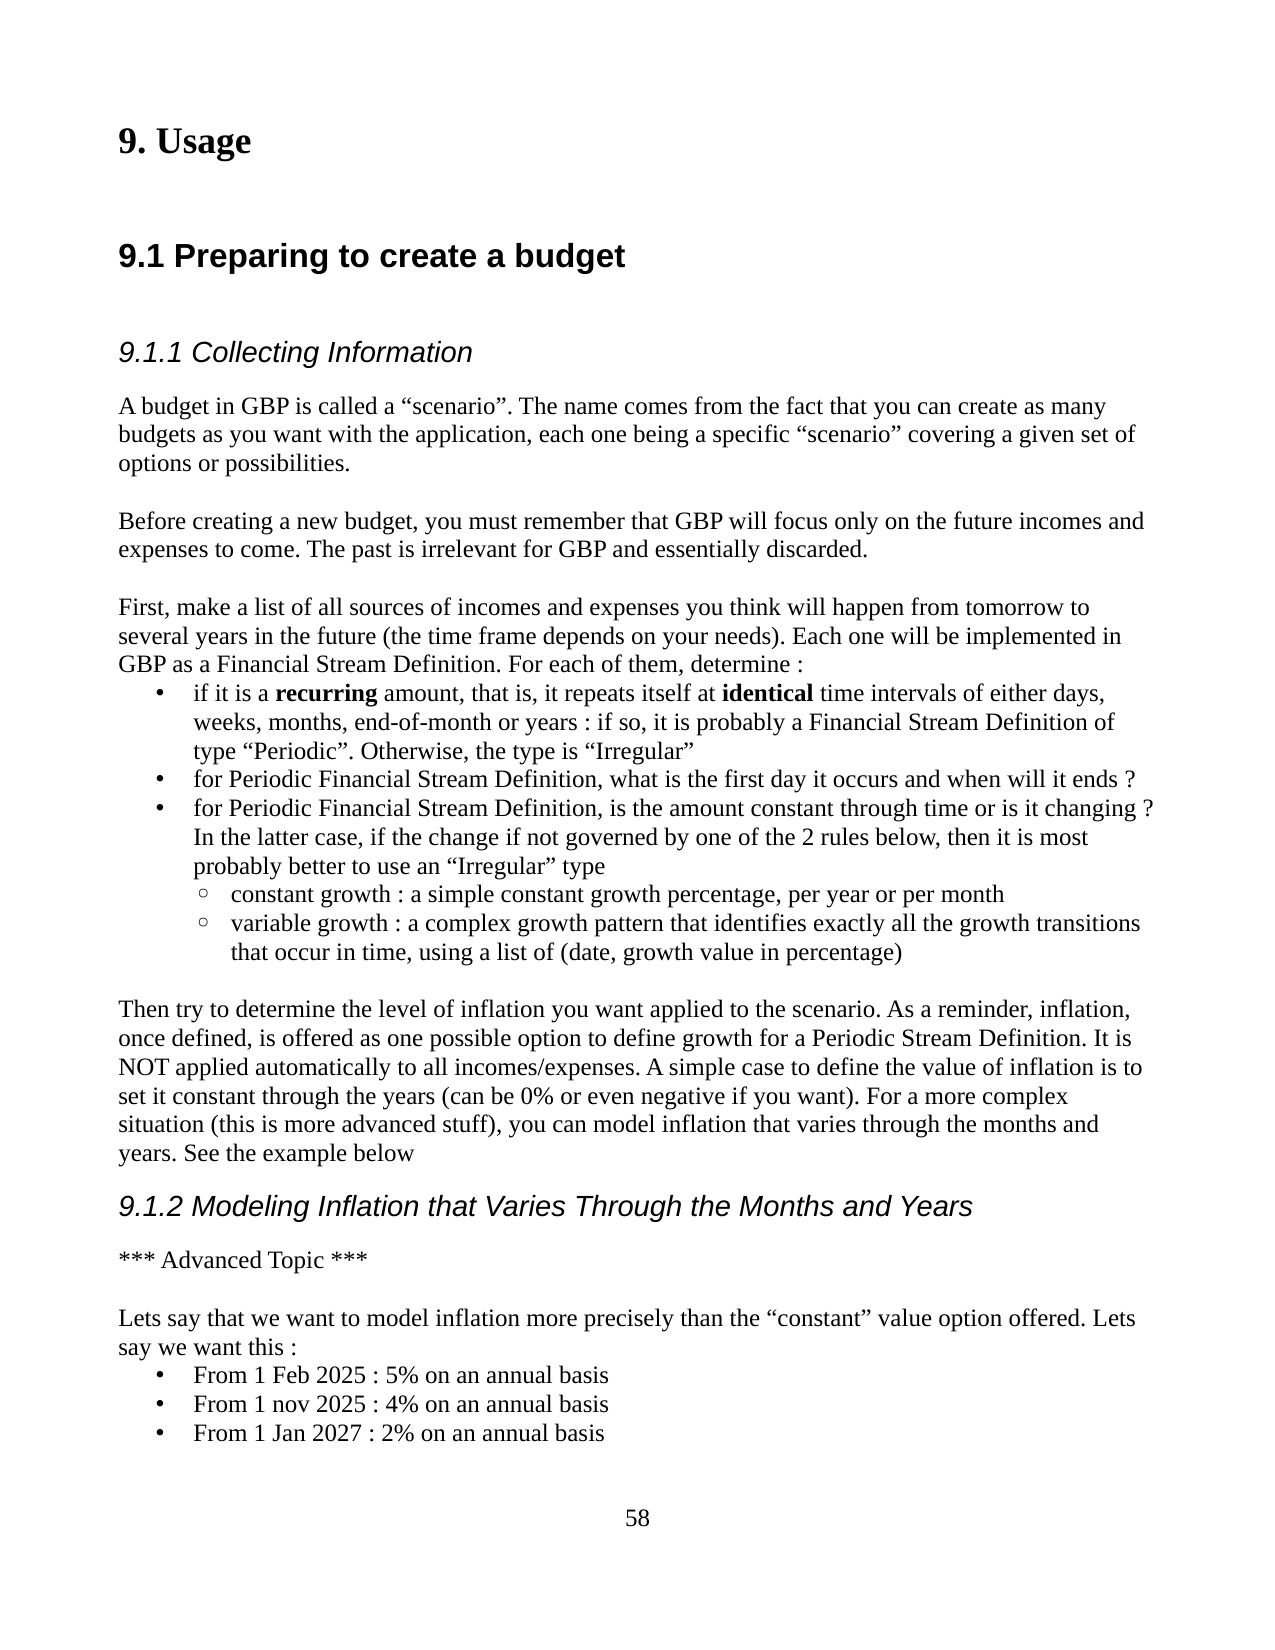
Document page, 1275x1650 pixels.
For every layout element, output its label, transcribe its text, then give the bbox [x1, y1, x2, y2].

list From 1 Jan 2027 : 2% on an annual basis [156, 1418, 1157, 1447]
text Lets say that we want to model inflation more precisely than the “constant” value option offered. Lets say we want this : [118, 1303, 1157, 1361]
subtitle Modeling Inflation that Varies Through the Months and Years [118, 1189, 1157, 1223]
list variable growth : a complex growth pattern that identifies exactly all the growth transitions that occur in time, using a list of (date, growth value in percentage) [193, 908, 1157, 966]
text Then try to determine the level of inflation you want applied to the scenario. As a reminder, inflation, once defined, is offered as one possible option to define growth for a Periodic Stream Definition. It is NOT applied automatically to all incomes/expenses. A simple case to define the value of inflation is to set it constant through the years (can be 0% or even negative if you want). For a more complex situation (this is more advanced stuff), you can model inflation that varies through the months and years. See the example below [118, 994, 1157, 1167]
subtitle Collecting Information [118, 335, 1157, 368]
list for Periodic Financial Stream Definition, is the amount constant through time or is it changing ? In the latter case, if the change if not governed by one of the 2 rules below, then it is most probably better to use an “Irregular” type [156, 793, 1157, 879]
text A budget in GBP is called a “scenario”. The name comes from the fact that you can create as many budgets as you want with the application, each one being a specific “scenario” covering a given set of options or possibilities. [118, 391, 1157, 477]
list From 1 nov 2025 : 4% on an annual basis [156, 1389, 1157, 1418]
list From 1 Feb 2025 : 5% on an annual basis [156, 1361, 1157, 1389]
subtitle Usage [118, 118, 1157, 161]
subtitle Preparing to create a budget [118, 236, 1157, 275]
list if it is a recurring amount, that is, it repeats itself at identical time intervals of either days, weeks, months, end-of-month or years : if so, it is probably a Financial Stream Definition of type “Periodic”. Otherwise, the type is “Irregular” [156, 678, 1157, 764]
text *** Advanced Topic *** [118, 1246, 1157, 1274]
list constant growth : a simple constant growth percentage, per year or per month [193, 879, 1157, 908]
text Before creating a new budget, you must remember that GBP will focus only on the future incomes and expenses to come. The past is irrelevant for GBP and essentially discarded. [118, 506, 1157, 563]
text First, make a list of all sources of incomes and expenses you think will happen from tomorrow to several years in the future (the time frame depends on your needs). Each one will be implemented in GBP as a Financial Stream Definition. For each of them, determine : [118, 592, 1157, 678]
list for Periodic Financial Stream Definition, what is the first day it occurs and when will it ends ? [156, 764, 1157, 793]
